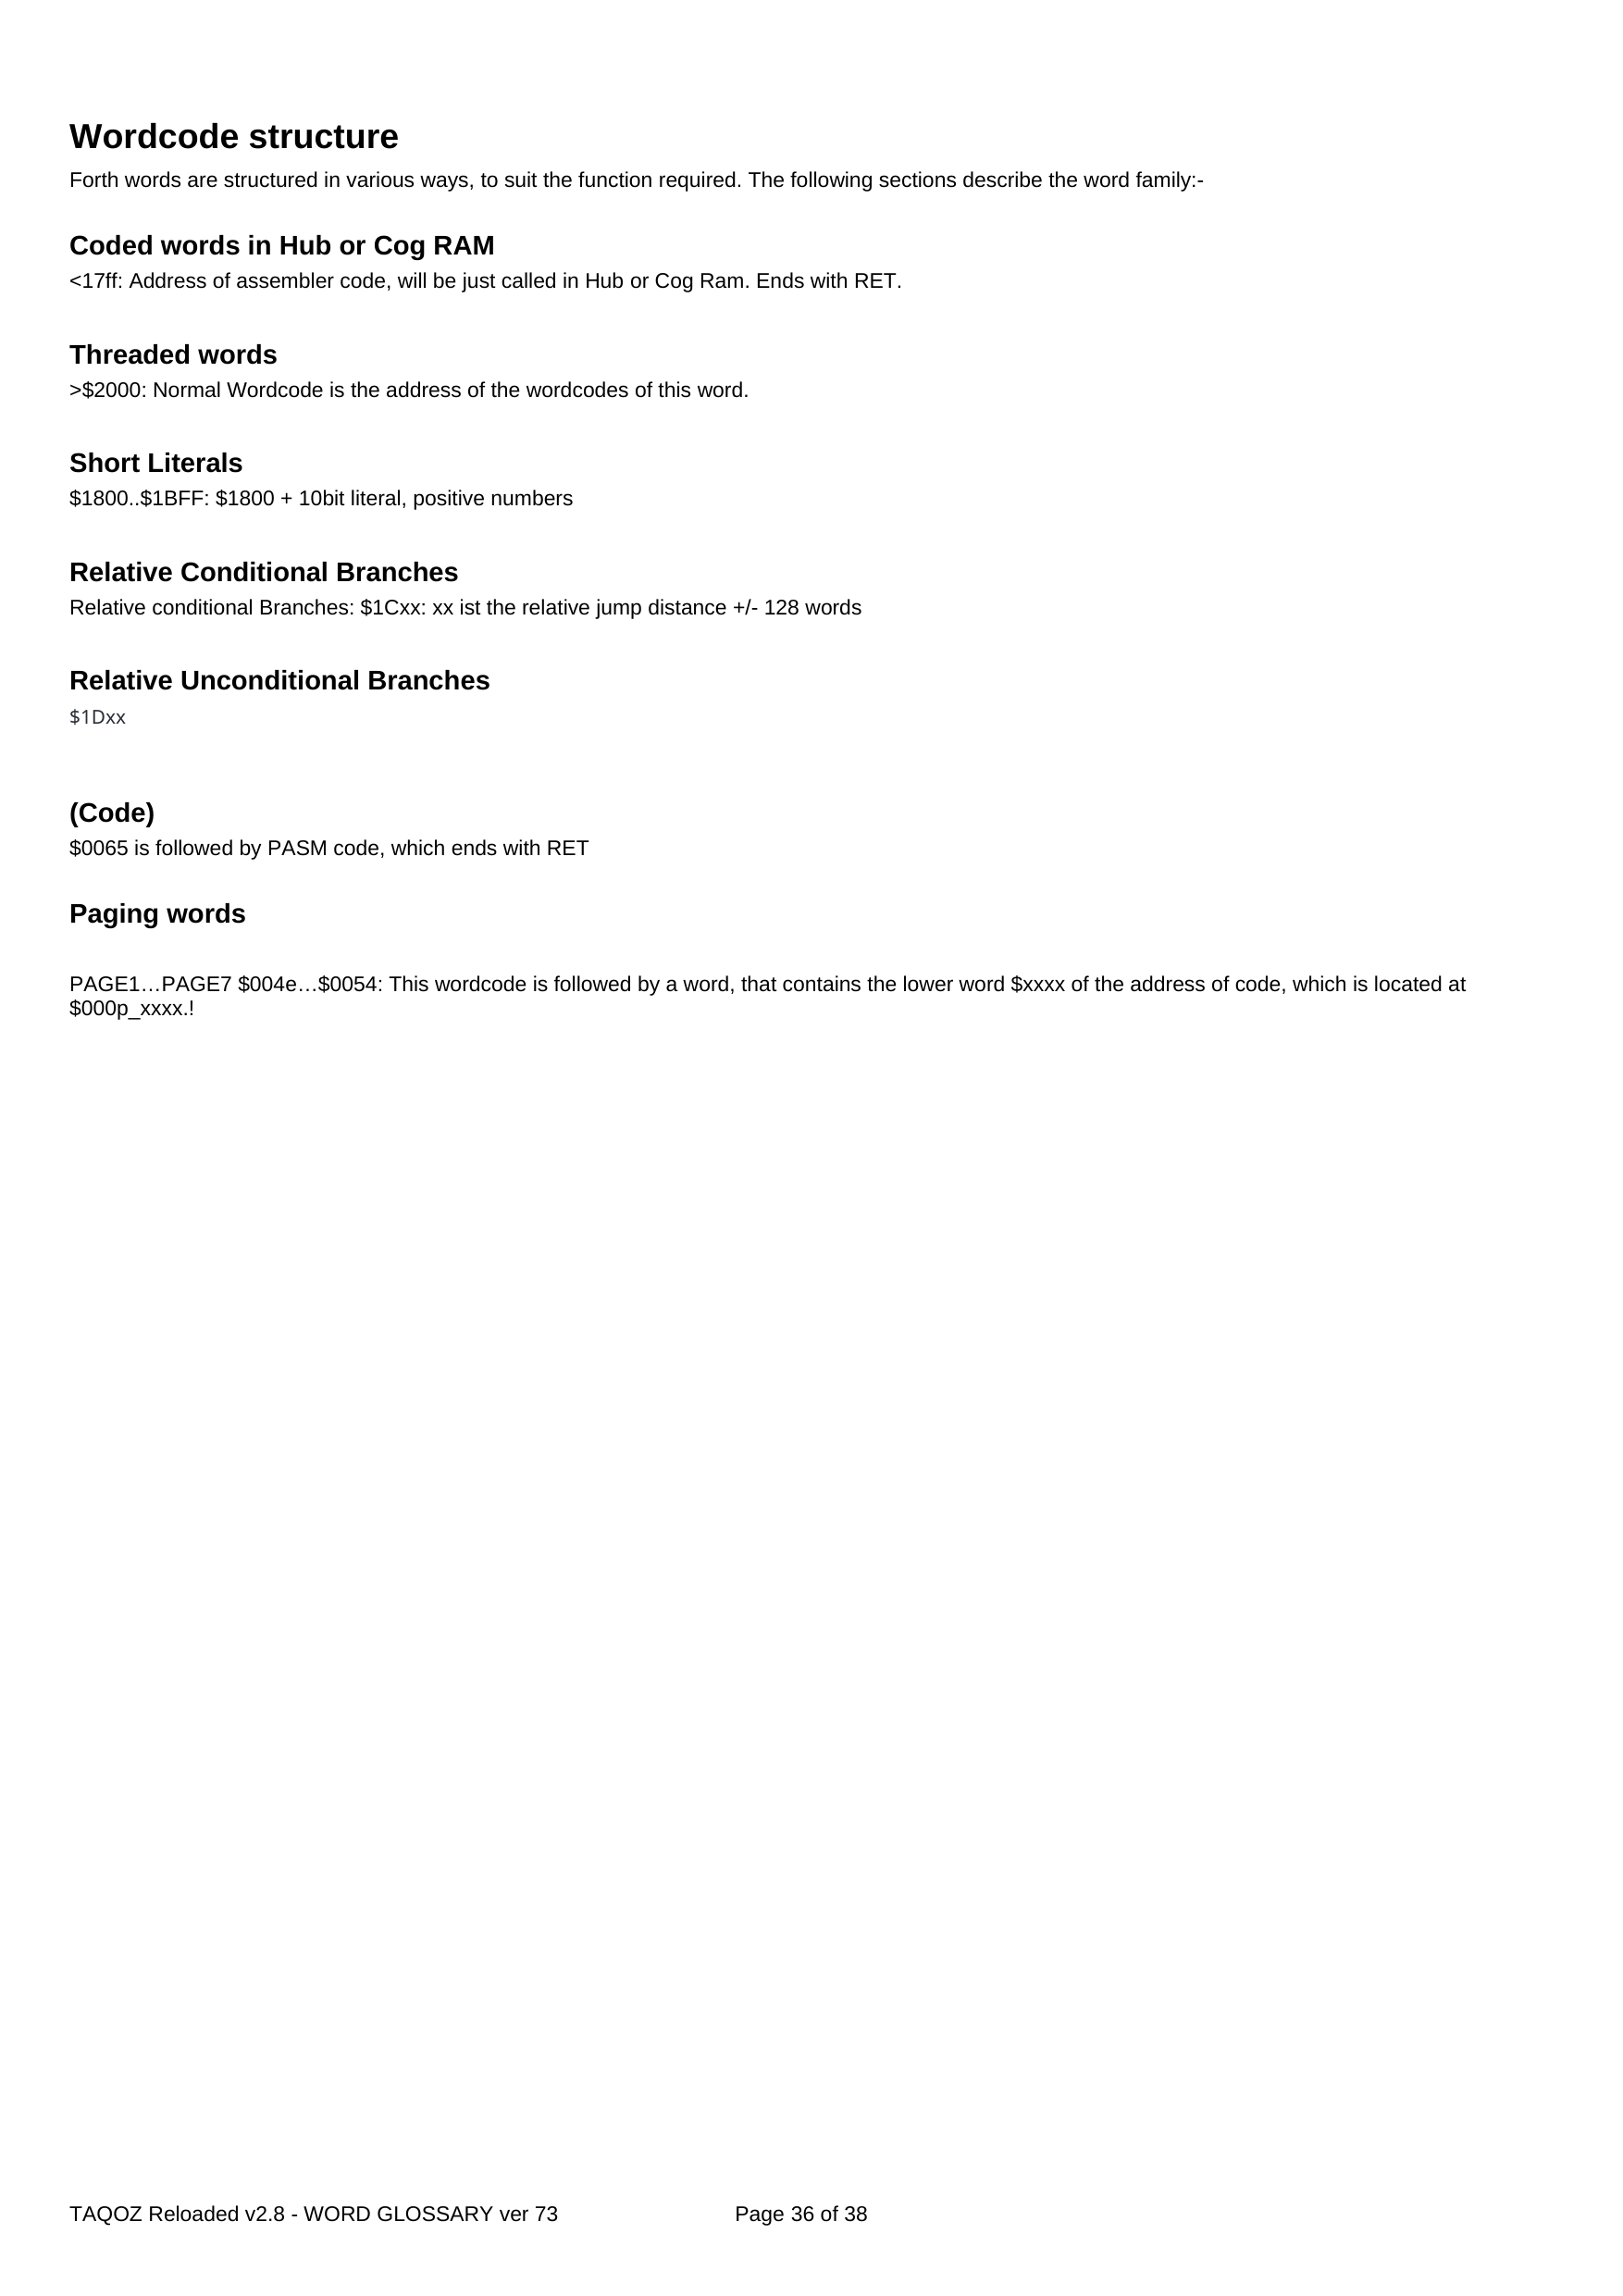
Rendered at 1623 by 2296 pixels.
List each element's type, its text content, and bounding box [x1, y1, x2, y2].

text $1800..$1BFF: $1800 + 10bit literal, positive numbers [69, 486, 1554, 511]
text $0065 is followed by PASM code, which ends with RET [69, 836, 1554, 860]
subtitle Wordcode structure [69, 116, 1554, 155]
subtitle Short Literals [69, 447, 1554, 478]
subtitle Paging words [69, 898, 1554, 929]
text $1Dxx [69, 703, 1554, 730]
subtitle Coded words in Hub or Cog RAM [69, 230, 1554, 261]
subtitle Threaded words [69, 339, 1554, 369]
subtitle (Code) [69, 797, 1554, 827]
subtitle Relative Conditional Branches [69, 556, 1554, 587]
text >$2000: Normal Wordcode is the address of the wordcodes of this word. [69, 378, 1554, 402]
text <17ff: Address of assembler code, will be just called in Hub or Cog Ram. Ends with RET. [69, 268, 1554, 293]
subtitle Relative Unconditional Branches [69, 664, 1554, 696]
subtitle PAGE1…PAGE7 $004e…$0054: This wordcode is followed by a word, that contains the lower word $xxxx of the address of code, which is located at $000p_xxxx.! [69, 972, 1554, 1020]
text Forth words are structured in various ways, to suit the function required. The following sections describe the word family:- [69, 168, 1554, 192]
text Relative conditional Branches: $1Cxx: xx ist the relative jump distance +/- 128 words [69, 595, 1554, 619]
